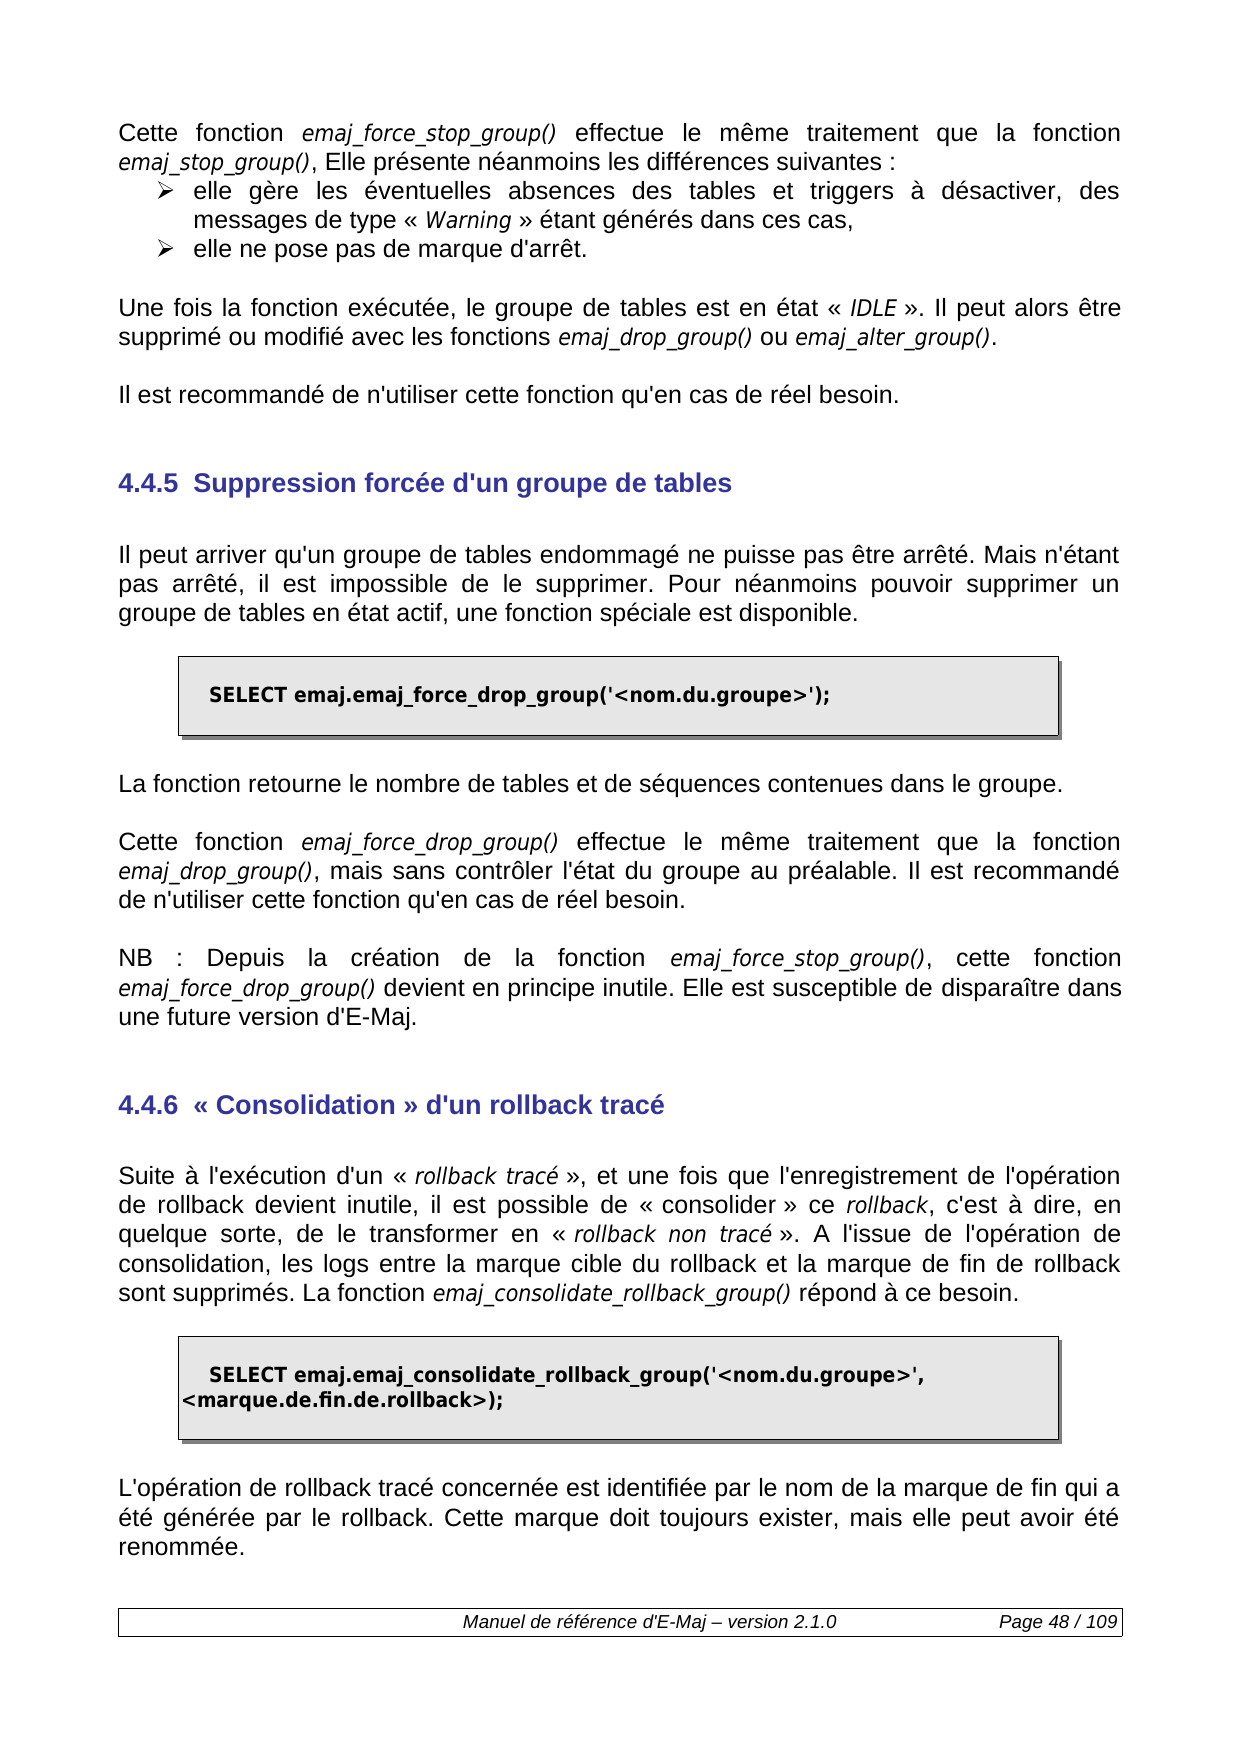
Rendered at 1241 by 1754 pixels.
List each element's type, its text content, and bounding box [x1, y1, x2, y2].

subtitle « Consolidation » d'un rollback tracé [118, 1089, 1122, 1120]
list elle gère les éventuelles absences des tables et triggers à désactiver, des messages de type « Warning » étant générés dans ces cas, [156, 176, 1122, 234]
text Cette fonction emaj_force_stop_group() effectue le même traitement que la fonction emaj_stop_group(), Elle présente néanmoins les différences suivantes : [118, 118, 1122, 176]
text SELECT emaj.emaj_force_drop_group('<nom.du.groupe>'); [179, 680, 1058, 705]
text La fonction retourne le nombre de tables et de séquences contenues dans le groupe. [118, 769, 1122, 798]
text NB : Depuis la création de la fonction emaj_force_stop_group(), cette fonction emaj_force_drop_group() devient en principe inutile. Elle est susceptible de disparaître dans une future version d'E-Maj. [118, 943, 1122, 1031]
subtitle Suppression forcée d'un groupe de tables [118, 467, 1122, 498]
list elle ne pose pas de marque d'arrêt. [156, 234, 1122, 263]
text L'opération de rollback tracé concernée est identifiée par le nom de la marque de fin qui a été générée par le rollback. Cette marque doit toujours exister, mais elle peut avoir été renommée. [118, 1473, 1122, 1561]
text Il peut arriver qu'un groupe de tables endommagé ne puisse pas être arrêté. Mais n'étant pas arrêté, il est impossible de le supprimer. Pour néanmoins pouvoir supprimer un groupe de tables en état actif, une fonction spéciale est disponible. [118, 539, 1122, 627]
text SELECT emaj.emaj_consolidate_rollback_group('<nom.du.groupe>', <marque.de.fin.de.rollback>); [179, 1360, 1058, 1409]
text Cette fonction emaj_force_drop_group() effectue le même traitement que la fonction emaj_drop_group(), mais sans contrôler l'état du groupe au préalable. Il est recommandé de n'utiliser cette fonction qu'en cas de réel besoin. [118, 827, 1122, 914]
text Une fois la fonction exécutée, le groupe de tables est en état « IDLE ». Il peut alors être supprimé ou modifié avec les fonctions emaj_drop_group() ou emaj_alter_group(). [118, 292, 1122, 351]
text Il est recommandé de n'utiliser cette fonction qu'en cas de réel besoin. [118, 380, 1122, 409]
text Suite à l'exécution d'un « rollback tracé », et une fois que l'enregistrement de l'opération de rollback devient inutile, il est possible de « consolider » ce rollback, c'est à dire, en quelque sorte, de le transformer en « rollback non tracé ». A l'issue de l'opération de consolidation, les logs entre la marque cible du rollback et la marque de fin de rollback sont supprimés. La fonction emaj_consolidate_rollback_group() répond à ce besoin. [118, 1161, 1122, 1307]
